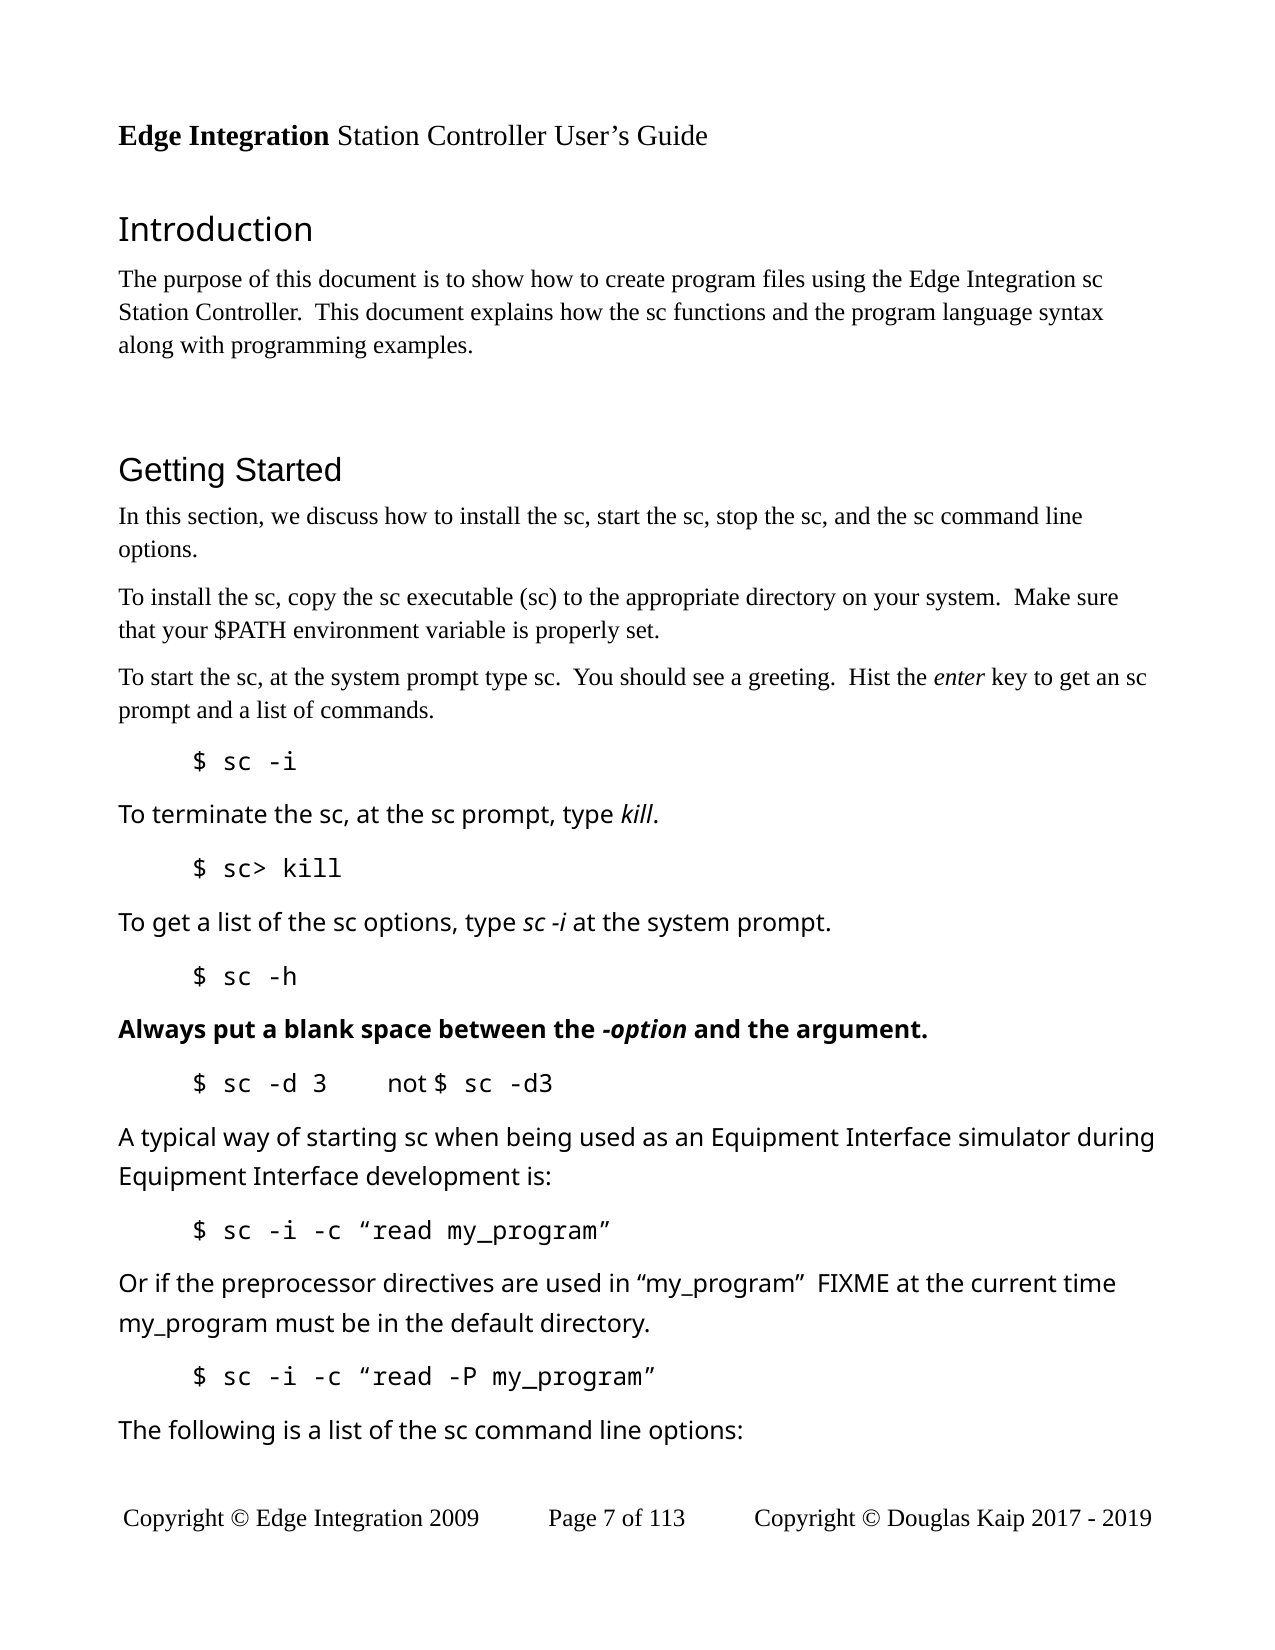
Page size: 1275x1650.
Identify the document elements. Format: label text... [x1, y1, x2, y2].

text $ sc -i -c “read -P my_program” [118, 1359, 1157, 1393]
subtitle Introduction [118, 206, 1157, 252]
text $ sc -i -c “read my_program” [118, 1212, 1157, 1246]
text The following is a list of the sc command line options: [118, 1413, 1157, 1447]
text $ sc -d 3 not $ sc -d3 [118, 1066, 1157, 1100]
text To install the sc, copy the sc executable (sc) to the appropriate directory on your system. Make sure that your $PATH environment variable is properly set. [118, 582, 1157, 644]
text In this section, we discuss how to install the sc, start the sc, stop the sc, and the sc command line options. [118, 501, 1157, 563]
text To terminate the sc, at the sc prompt, type kill. [118, 797, 1157, 831]
text Always put a blank space between the -option and the argument. [118, 1012, 1157, 1046]
text The purpose of this document is to show how to create program files using the Edge Integration sc Station Controller. This document explains how the sc functions and the program language syntax along with programming examples. [118, 264, 1157, 359]
text To get a list of the sc options, type sc -i at the system prompt. [118, 904, 1157, 938]
text A typical way of starting sc when being used as an Equipment Interface simulator during Equipment Interface development is: [118, 1119, 1157, 1193]
text Or if the preprocessor directives are used in “my_program” FIXME at the current time my_program must be in the default directory. [118, 1266, 1157, 1339]
subtitle Getting Started [118, 450, 1157, 489]
text To start the sc, at the system prompt type sc. You should see a greeting. Hist the enter key to get an sc prompt and a list of commands. [118, 662, 1157, 724]
text $ sc> kill [118, 851, 1157, 885]
text $ sc -i [118, 743, 1157, 777]
text $ sc -h [118, 958, 1157, 992]
